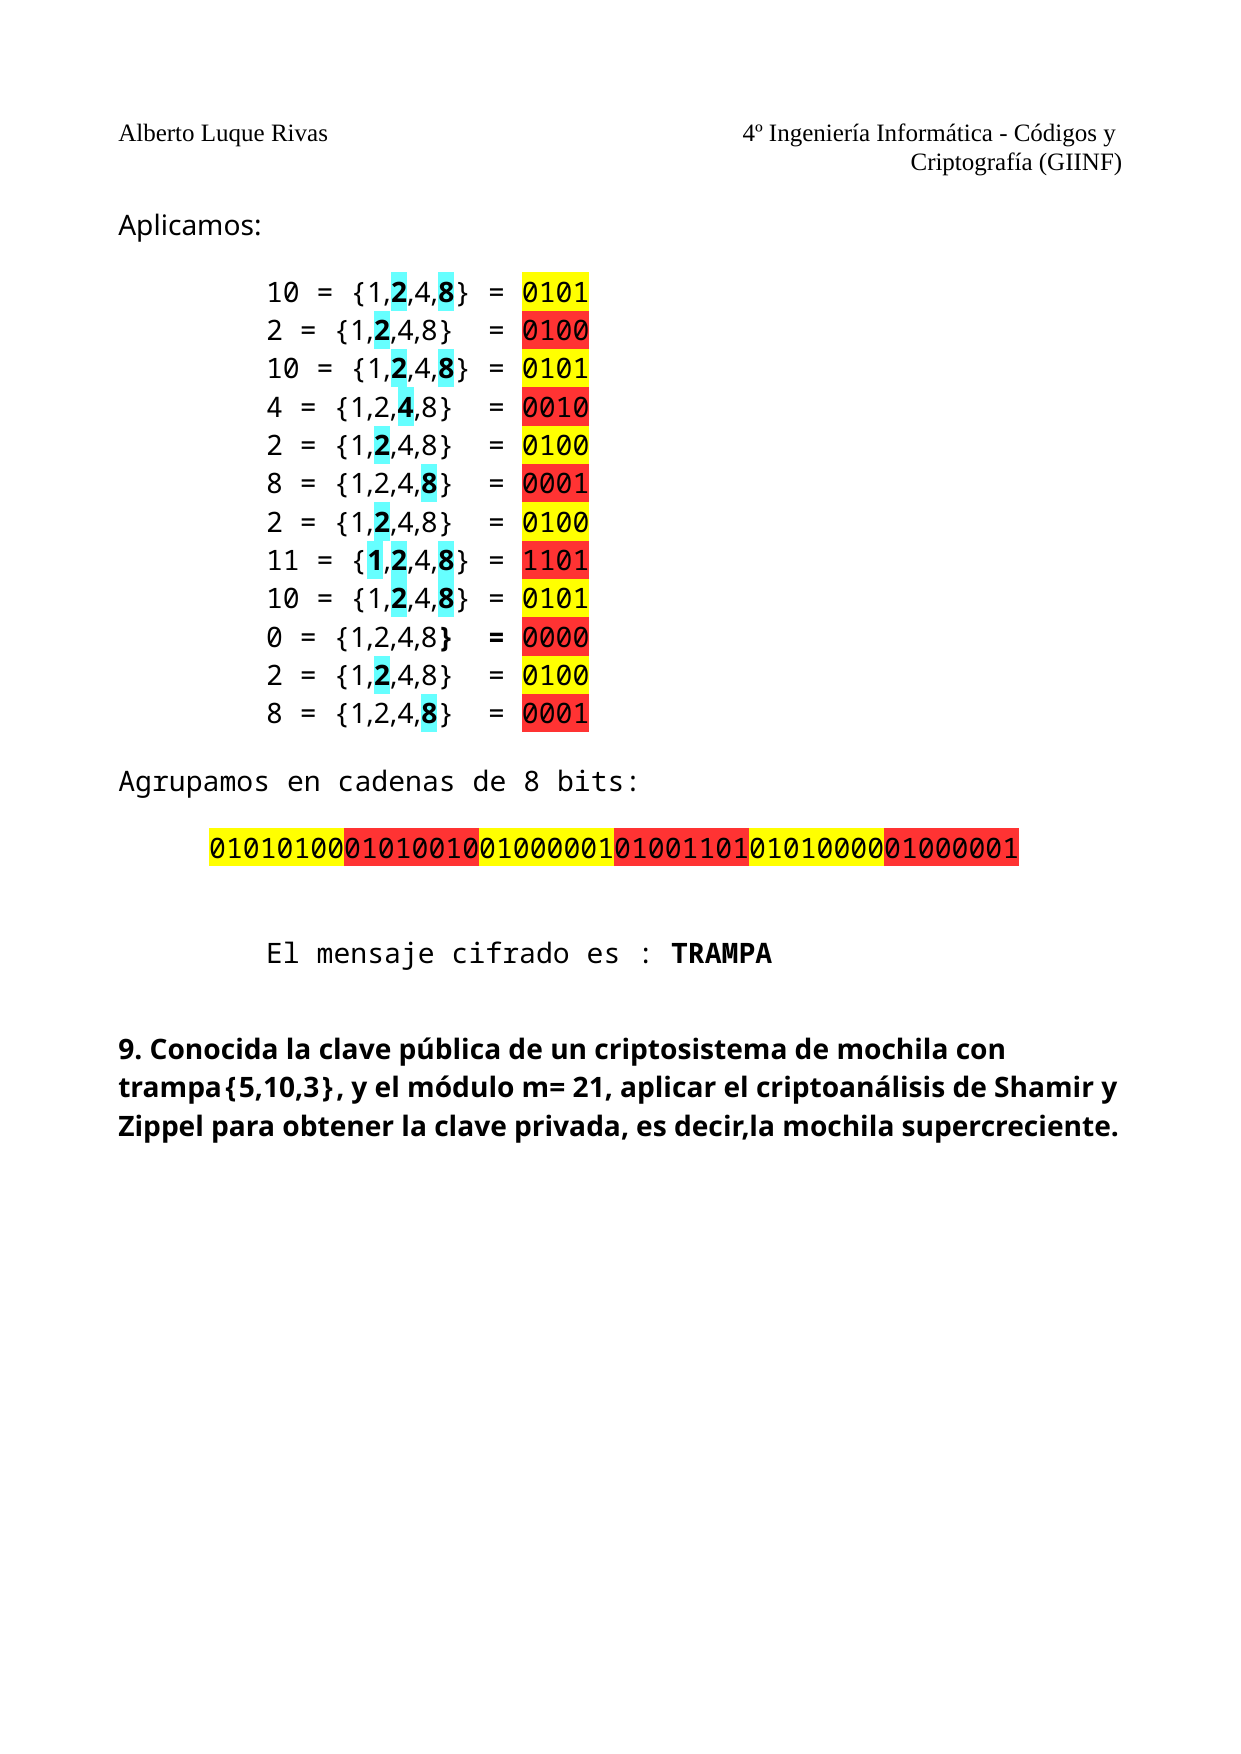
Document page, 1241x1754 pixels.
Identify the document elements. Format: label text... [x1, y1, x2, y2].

text Agrupamos en cadenas de 8 bits: [118, 761, 1122, 799]
text 8 = {1,2,4,8} = 0001 [118, 464, 1122, 502]
text 10 = {1,2,4,8} = 0101 [118, 349, 1122, 387]
text Aplicamos: [118, 205, 1122, 243]
text El mensaje cifrado es : TRAMPA [118, 933, 1122, 972]
text 2 = {1,2,4,8} = 0100 [118, 311, 1122, 349]
text 2 = {1,2,4,8} = 0100 [118, 502, 1122, 541]
text 4 = {1,2,4,8} = 0010 [118, 387, 1122, 426]
text 9. Conocida la clave pública de un criptosistema de mochila con trampa{5,10,3}, y el módulo m= 21, aplicar el criptoanálisis de Shamir y Zippel para obtener la clave privada, es decir,la mochila supercreciente. [118, 1029, 1122, 1144]
text 10 = {1,2,4,8} = 0101 [118, 272, 1122, 311]
text 0 = {1,2,4,8} = 0000 [118, 617, 1122, 656]
text 010101000101001001000001010011010101000001000001 [118, 828, 1122, 866]
text 2 = {1,2,4,8} = 0100 [118, 656, 1122, 694]
text 10 = {1,2,4,8} = 0101 [118, 579, 1122, 617]
text 8 = {1,2,4,8} = 0001 [118, 694, 1122, 732]
text 11 = {1,2,4,8} = 1101 [118, 541, 1122, 579]
text 2 = {1,2,4,8} = 0100 [118, 426, 1122, 464]
